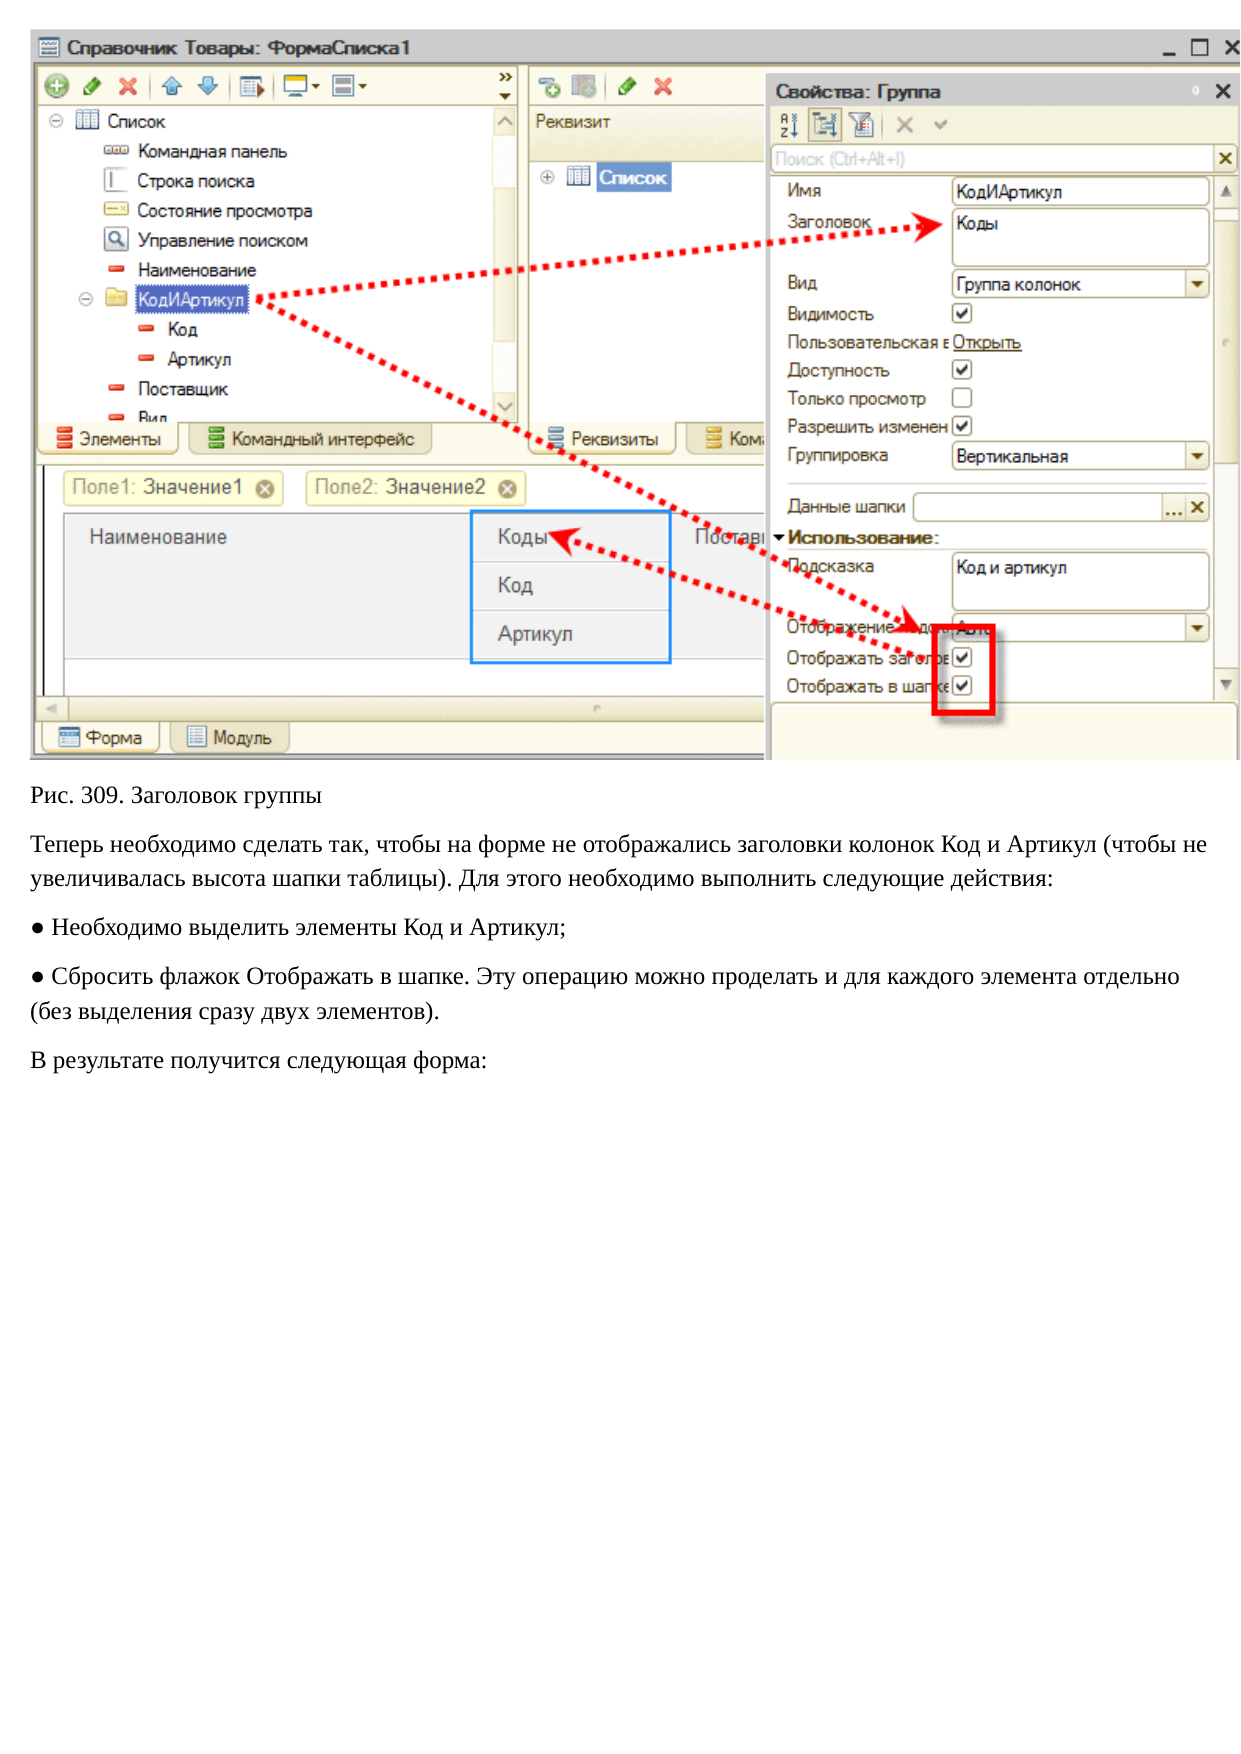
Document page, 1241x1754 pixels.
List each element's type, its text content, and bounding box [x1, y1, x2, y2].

text ● Сбросить флажок Отображать в шапке. Эту операцию можно проделать и для каждого элемента отдельно (без выделения сразу двух элементов). [30, 961, 1211, 1024]
picture [29, 28, 1241, 760]
text ● Необходимо выделить элементы Код и Артикул; [30, 912, 1211, 941]
text Теперь необходимо сделать так, чтобы на форме не отображались заголовки колонок Код и Артикул (чтобы не увеличивалась высота шапки таблицы). Для этого необходимо выполнить следующие действия: [30, 829, 1211, 892]
text В результате получится следующая форма: [30, 1045, 1211, 1074]
text Рис. 309. Заголовок группы [30, 780, 1211, 808]
